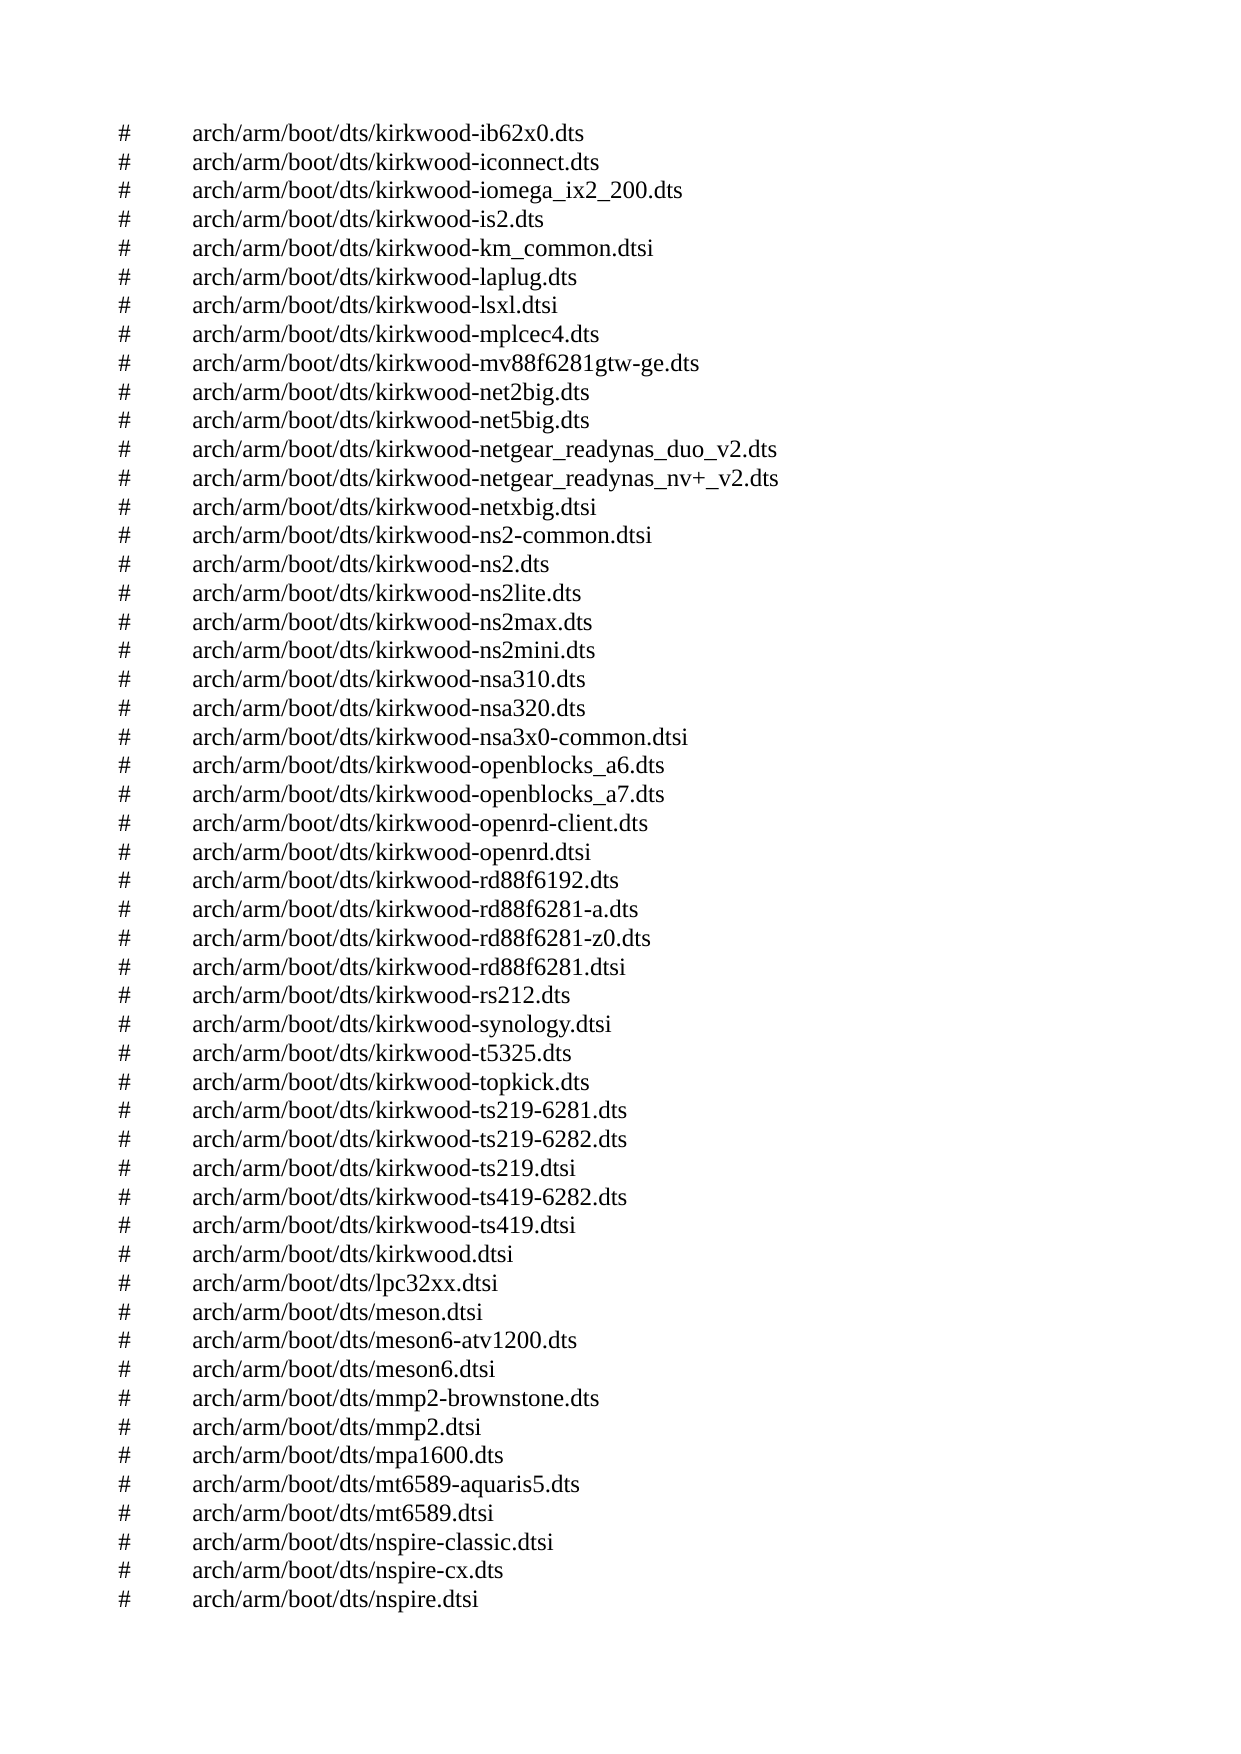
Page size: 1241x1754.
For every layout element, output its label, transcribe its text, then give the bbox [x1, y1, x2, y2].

text # arch/arm/boot/dts/meson6-atv1200.dts [118, 1326, 1122, 1354]
text # arch/arm/boot/dts/kirkwood-nsa310.dts [118, 664, 1122, 693]
text # arch/arm/boot/dts/kirkwood-topkick.dts [118, 1067, 1122, 1096]
text # arch/arm/boot/dts/kirkwood-ns2mini.dts [118, 636, 1122, 664]
text # arch/arm/boot/dts/kirkwood-openrd.dtsi [118, 837, 1122, 866]
text # arch/arm/boot/dts/kirkwood-iomega_ix2_200.dts [118, 176, 1122, 204]
text # arch/arm/boot/dts/kirkwood-ns2-common.dtsi [118, 521, 1122, 549]
text # arch/arm/boot/dts/kirkwood-t5325.dts [118, 1038, 1122, 1067]
text # arch/arm/boot/dts/kirkwood-ts219-6282.dts [118, 1124, 1122, 1153]
text # arch/arm/boot/dts/meson.dtsi [118, 1297, 1122, 1326]
text # arch/arm/boot/dts/kirkwood-openblocks_a6.dts [118, 751, 1122, 779]
text # arch/arm/boot/dts/mt6589.dtsi [118, 1498, 1122, 1527]
text # arch/arm/boot/dts/kirkwood-ns2lite.dts [118, 578, 1122, 607]
text # arch/arm/boot/dts/kirkwood-net2big.dts [118, 377, 1122, 406]
text # arch/arm/boot/dts/mt6589-aquaris5.dts [118, 1469, 1122, 1498]
text # arch/arm/boot/dts/kirkwood-net5big.dts [118, 406, 1122, 434]
text # arch/arm/boot/dts/kirkwood-ts419.dtsi [118, 1211, 1122, 1239]
text # arch/arm/boot/dts/kirkwood-ib62x0.dts [118, 118, 1122, 147]
text # arch/arm/boot/dts/kirkwood-ts219-6281.dts [118, 1096, 1122, 1124]
text # arch/arm/boot/dts/kirkwood-is2.dts [118, 204, 1122, 233]
text # arch/arm/boot/dts/meson6.dtsi [118, 1354, 1122, 1383]
text # arch/arm/boot/dts/kirkwood-ns2max.dts [118, 607, 1122, 636]
text # arch/arm/boot/dts/nspire-classic.dtsi [118, 1527, 1122, 1556]
text # arch/arm/boot/dts/kirkwood-nsa3x0-common.dtsi [118, 722, 1122, 751]
text # arch/arm/boot/dts/nspire.dtsi [118, 1584, 1122, 1613]
text # arch/arm/boot/dts/kirkwood-openrd-client.dts [118, 808, 1122, 837]
text # arch/arm/boot/dts/kirkwood-rs212.dts [118, 981, 1122, 1009]
text # arch/arm/boot/dts/kirkwood-lsxl.dtsi [118, 291, 1122, 319]
text # arch/arm/boot/dts/kirkwood-iconnect.dts [118, 147, 1122, 176]
text # arch/arm/boot/dts/kirkwood-rd88f6192.dts [118, 866, 1122, 894]
text # arch/arm/boot/dts/kirkwood-ns2.dts [118, 549, 1122, 578]
text # arch/arm/boot/dts/lpc32xx.dtsi [118, 1268, 1122, 1297]
text # arch/arm/boot/dts/kirkwood-laplug.dts [118, 262, 1122, 291]
text # arch/arm/boot/dts/mpa1600.dts [118, 1441, 1122, 1469]
text # arch/arm/boot/dts/kirkwood-netgear_readynas_nv+_v2.dts [118, 463, 1122, 492]
text # arch/arm/boot/dts/kirkwood-mv88f6281gtw-ge.dts [118, 348, 1122, 377]
text # arch/arm/boot/dts/kirkwood-mplcec4.dts [118, 319, 1122, 348]
text # arch/arm/boot/dts/kirkwood.dtsi [118, 1239, 1122, 1268]
text # arch/arm/boot/dts/kirkwood-rd88f6281-a.dts [118, 894, 1122, 923]
text # arch/arm/boot/dts/kirkwood-ts219.dtsi [118, 1153, 1122, 1182]
text # arch/arm/boot/dts/kirkwood-rd88f6281-z0.dts [118, 923, 1122, 952]
text # arch/arm/boot/dts/kirkwood-netxbig.dtsi [118, 492, 1122, 521]
text # arch/arm/boot/dts/nspire-cx.dts [118, 1556, 1122, 1584]
text # arch/arm/boot/dts/kirkwood-openblocks_a7.dts [118, 779, 1122, 808]
text # arch/arm/boot/dts/kirkwood-nsa320.dts [118, 693, 1122, 722]
text # arch/arm/boot/dts/kirkwood-km_common.dtsi [118, 233, 1122, 262]
text # arch/arm/boot/dts/kirkwood-rd88f6281.dtsi [118, 952, 1122, 981]
text # arch/arm/boot/dts/mmp2.dtsi [118, 1412, 1122, 1441]
text # arch/arm/boot/dts/kirkwood-synology.dtsi [118, 1009, 1122, 1038]
text # arch/arm/boot/dts/kirkwood-netgear_readynas_duo_v2.dts [118, 434, 1122, 463]
text # arch/arm/boot/dts/mmp2-brownstone.dts [118, 1383, 1122, 1412]
text # arch/arm/boot/dts/kirkwood-ts419-6282.dts [118, 1182, 1122, 1211]
